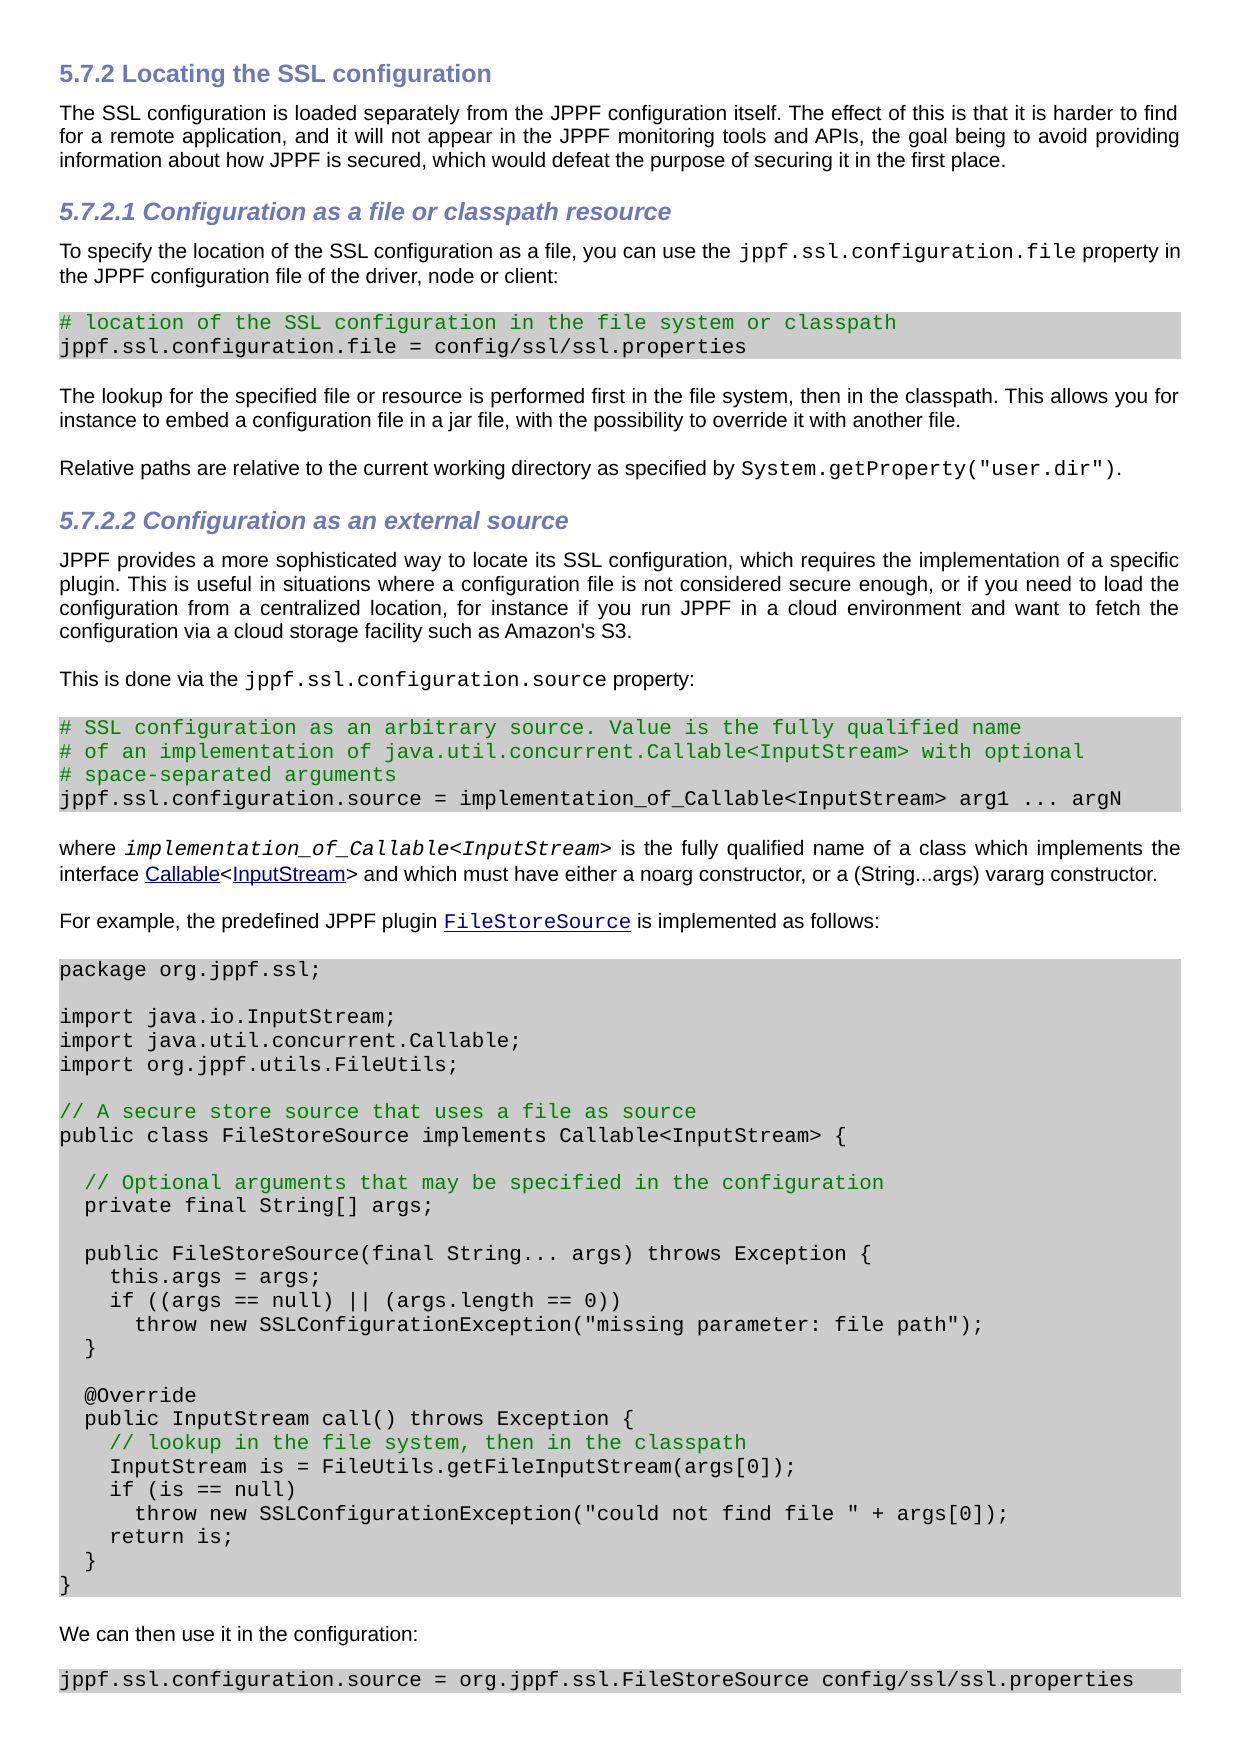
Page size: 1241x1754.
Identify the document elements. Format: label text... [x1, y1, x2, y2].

text To specify the location of the SSL configuration as a file, you can use the jppf.ssl.configuration.file property in the JPPF configuration file of the driver, node or client: [59, 238, 1181, 288]
text throw new SSLConfigurationException("could not find file " + args[0]); [59, 1503, 1181, 1527]
text where implementation_of_Callable<InputStream> is the fully qualified name of a class which implements the interface Callable<InputStream> and which must have either a noarg constructor, or a (String...args) vararg constructor. [59, 836, 1181, 885]
text private final String[] args; [59, 1196, 1181, 1219]
text # location of the SSL configuration in the file system or classpath [59, 312, 1181, 336]
text # SSL configuration as an arbitrary source. Value is the fully qualified name [59, 717, 1181, 741]
text The lookup for the specified file or resource is performed first in the file system, then in the classpath. This allows you for instance to embed a configuration file in a jar file, with the possibility to override it with another file. [59, 383, 1181, 431]
text // A secure store source that uses a file as source [59, 1101, 1181, 1124]
text public FileStoreSource(final String... args) throws Exception { [59, 1243, 1181, 1266]
text InputStream is = FileUtils.getFileInputStream(args[0]); [59, 1456, 1181, 1479]
text This is done via the jppf.ssl.configuration.source property: [59, 667, 1181, 693]
text public InputStream call() throws Exception { [59, 1408, 1181, 1432]
text We can then use it in the configuration: [59, 1621, 1181, 1645]
text import java.util.concurrent.Callable; [59, 1030, 1181, 1054]
text JPPF provides a more sophisticated way to locate its SSL configuration, which requires the implementation of a specific plugin. This is useful in situations where a configuration file is not considered secure enough, or if you need to load the configuration from a centralized location, for instance if you run JPPF in a cloud environment and want to fetch the configuration via a cloud storage facility such as Amazon's S3. [59, 547, 1181, 643]
text } [59, 1574, 1181, 1597]
text if (is == null) [59, 1479, 1181, 1503]
text package org.jppf.ssl; [59, 959, 1181, 983]
text jppf.ssl.configuration.file = config/ssl/ssl.properties [59, 336, 1181, 359]
text } [59, 1337, 1181, 1361]
subtitle Configuration as an external source [59, 506, 1181, 535]
text jppf.ssl.configuration.source = org.jppf.ssl.FileStoreSource config/ssl/ssl.properties [59, 1669, 1181, 1693]
text For example, the predefined JPPF plugin FileStoreSource is implemented as follows: [59, 909, 1181, 935]
text this.args = args; [59, 1266, 1181, 1290]
text } [59, 1550, 1181, 1574]
text throw new SSLConfigurationException("missing parameter: file path"); [59, 1314, 1181, 1337]
text public class FileStoreSource implements Callable<InputStream> { [59, 1124, 1181, 1148]
text # of an implementation of java.util.concurrent.Callable<InputStream> with optional [59, 741, 1181, 764]
text return is; [59, 1527, 1181, 1550]
text @Override [59, 1385, 1181, 1408]
text jppf.ssl.configuration.source = implementation_of_Callable<InputStream> arg1 ... argN [59, 788, 1181, 812]
subtitle Locating the SSL configuration [59, 59, 1181, 88]
text import java.io.InputStream; [59, 1006, 1181, 1030]
subtitle Configuration as a file or classpath resource [59, 197, 1181, 226]
text // Optional arguments that may be specified in the configuration [59, 1172, 1181, 1196]
text if ((args == null) || (args.length == 0)) [59, 1290, 1181, 1314]
text import org.jppf.utils.FileUtils; [59, 1054, 1181, 1077]
text # space-separated arguments [59, 764, 1181, 788]
text The SSL configuration is loaded separately from the JPPF configuration itself. The effect of this is that it is harder to find for a remote application, and it will not appear in the JPPF monitoring tools and APIs, the goal being to avoid providing information about how JPPF is secured, which would defeat the purpose of securing it in the first place. [59, 100, 1181, 172]
text Relative paths are relative to the current working directory as specified by System.getProperty("user.dir"). [59, 455, 1181, 481]
text // lookup in the file system, then in the classpath [59, 1432, 1181, 1456]
